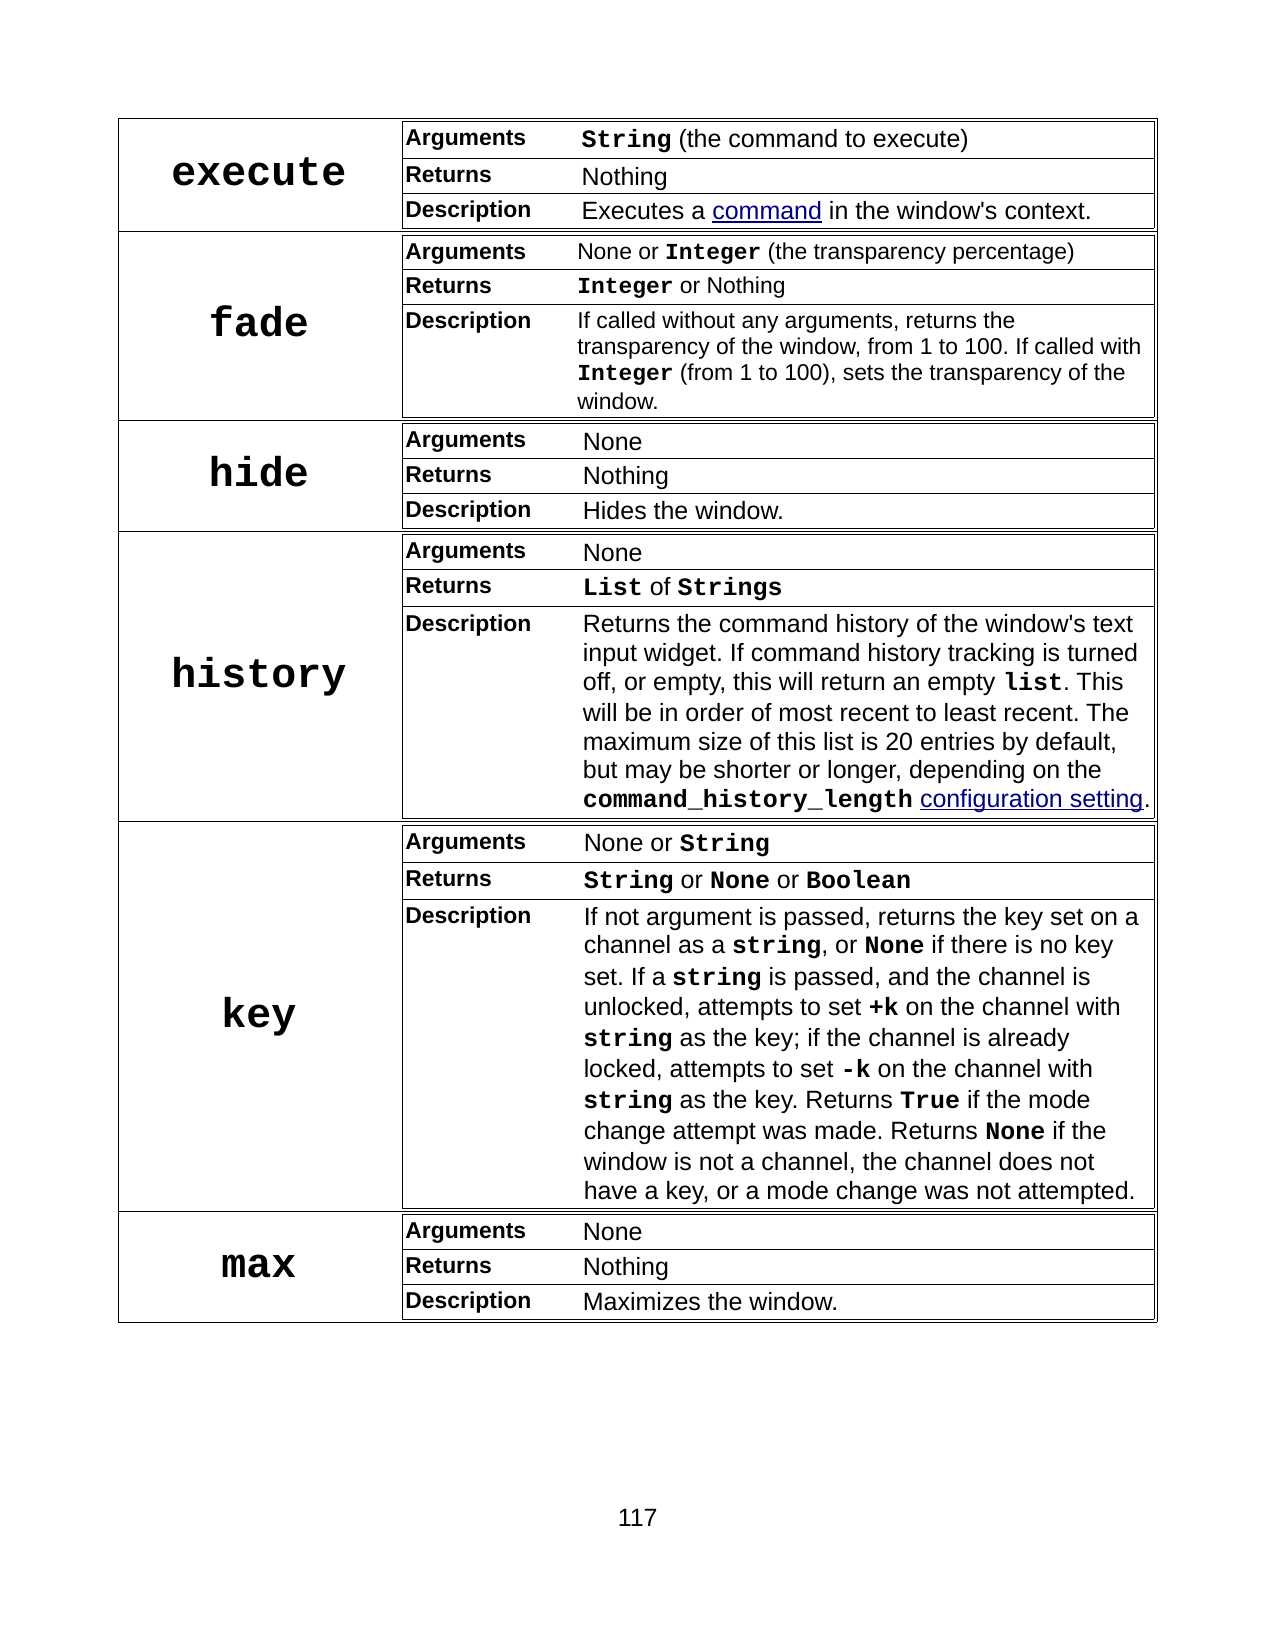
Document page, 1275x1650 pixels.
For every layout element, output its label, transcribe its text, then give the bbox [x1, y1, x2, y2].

table_cell Description [403, 900, 581, 1208]
table_cell Returns [403, 863, 581, 899]
table_cell If not argument is passed, returns the key set on a channel as a string, or None if there is no key set. If a string is passed, and the channel is unlocked, attempts to set +k on the channel with string as the key; if the channel is already locked, attempts to set -k on the channel with string as the key. Returns True if the mode change attempt was made. Returns None if the window is not a channel, the channel does not have a key, or a mode change was not attempted. [581, 900, 1154, 1208]
table_header Arguments [403, 826, 581, 862]
table_cell Description [403, 607, 580, 818]
table_cell Nothing [580, 459, 1154, 493]
table_cell [399, 532, 1157, 821]
table_cell Description [403, 494, 580, 528]
table_header String (the command to execute) [578, 122, 1154, 158]
table_cell max [119, 1212, 399, 1322]
table_header None or Integer (the transparency percentage) [574, 236, 1154, 269]
table_cell Executes a command in the window's context. [578, 194, 1154, 228]
table_header None [580, 424, 1154, 458]
table_cell Returns the command history of the window's text input widget. If command history tracking is turned off, or empty, this will return an empty list. This will be in order of most recent to least recent. The maximum size of this list is 20 entries by default, but may be shorter or longer, depending on the command_history_length configuration setting. [580, 607, 1154, 818]
table_header Arguments [403, 236, 574, 269]
table_cell Description [403, 305, 574, 417]
table_cell [399, 1212, 1157, 1322]
table_cell Integer or Nothing [574, 270, 1154, 303]
table_header Arguments [403, 535, 580, 569]
table_cell Nothing [578, 159, 1154, 193]
table_cell Nothing [580, 1250, 1154, 1284]
table_cell Hides the window. [580, 494, 1154, 528]
table_cell If called without any arguments, returns the transparency of the window, from 1 to 100. If called with Integer (from 1 to 100), sets the transparency of the window. [574, 305, 1154, 417]
table_header Arguments [403, 122, 578, 158]
table_cell Description [403, 194, 578, 228]
table_header None [580, 535, 1154, 569]
table_cell hide [119, 421, 399, 531]
table_cell [399, 232, 1157, 420]
table_cell List of Strings [580, 570, 1154, 606]
table_cell [399, 822, 1157, 1211]
table_cell Description [403, 1285, 580, 1319]
table_cell Maximizes the window. [580, 1285, 1154, 1319]
table_cell Returns [403, 570, 580, 606]
table_cell [399, 421, 1157, 531]
table_header Arguments [403, 1215, 580, 1249]
table_cell Returns [403, 159, 578, 193]
table_cell key [119, 822, 399, 1211]
table_cell fade [119, 232, 399, 420]
table_cell execute [119, 119, 399, 231]
table_cell String or None or Boolean [581, 863, 1154, 899]
table_cell Returns [403, 1250, 580, 1284]
table_cell Returns [403, 459, 580, 493]
table_cell [399, 119, 1157, 231]
table_header Arguments [403, 424, 580, 458]
table_cell history [119, 532, 399, 821]
table_header None or String [581, 826, 1154, 862]
table_header None [580, 1215, 1154, 1249]
table_cell Returns [403, 270, 574, 303]
